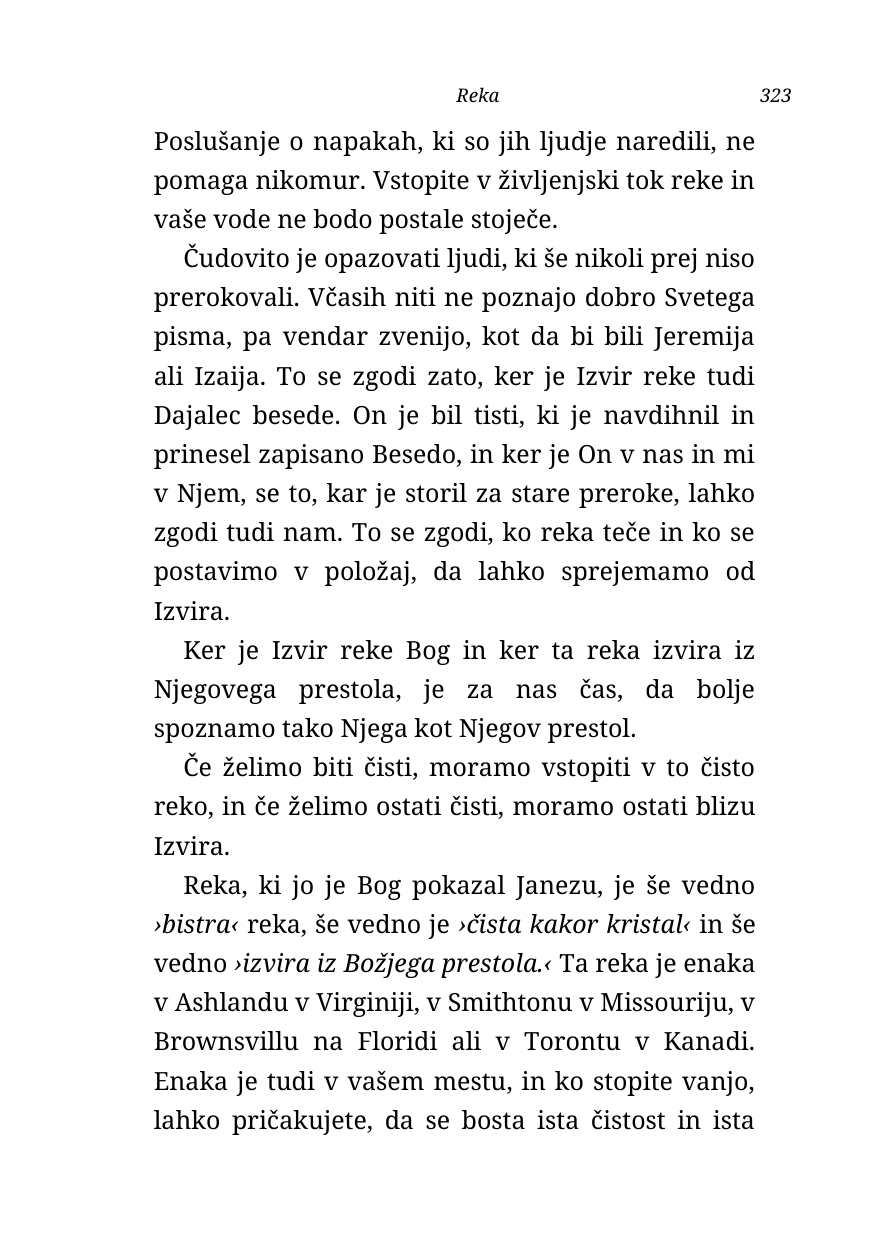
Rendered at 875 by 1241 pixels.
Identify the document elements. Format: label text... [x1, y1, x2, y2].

text Če želimo biti čisti, moramo vstopiti v to čisto reko, in če želimo ostati čisti, moramo ostati blizu Izvira. [153, 750, 756, 862]
text Čudovito je opazovati ljudi, ki še nikoli prej niso prerokovali. Včasih niti ne poznajo dobro Svetega pisma, pa vendar zvenijo, kot da bi bili Jeremija ali Izaija. To se zgodi zato, ker je Izvir reke tudi Dajalec besede. On je bil tisti, ki je navdihnil in prinesel zapisano Besedo, in ker je On v nas in mi v Njem, se to, kar je storil za stare preroke, lahko zgodi tudi nam. To se zgodi, ko reka teče in ko se postavimo v položaj, da lahko sprejemamo od Izvira. [153, 241, 756, 627]
text Reka, ki jo je Bog pokazal Janezu, je še vedno ›bistra‹ reka, še vedno je ›čista kakor kristal‹ in še vedno ›izvira iz Božjega prestola.‹ Ta reka je enaka v Ashlandu v Virginiji, v Smithtonu v Missouriju, v Brownsvillu na Floridi ali v Torontu v Kanadi. Enaka je tudi v vašem mestu, in ko stopite vanjo, lahko pričakujete, da se bosta ista čistost in ista [153, 867, 756, 1136]
text Poslušanje o napakah, ki so jih ljudje naredili, ne pomaga nikomur. Vstopite v življenjski tok reke in vaše vode ne bodo postale stoječe. [153, 123, 756, 236]
text Ker je Izvir reke Bog in ker ta reka izvira iz Njegovega prestola, je za nas čas, da bolje spoznamo tako Njega kot Njegov prestol. [153, 632, 756, 745]
